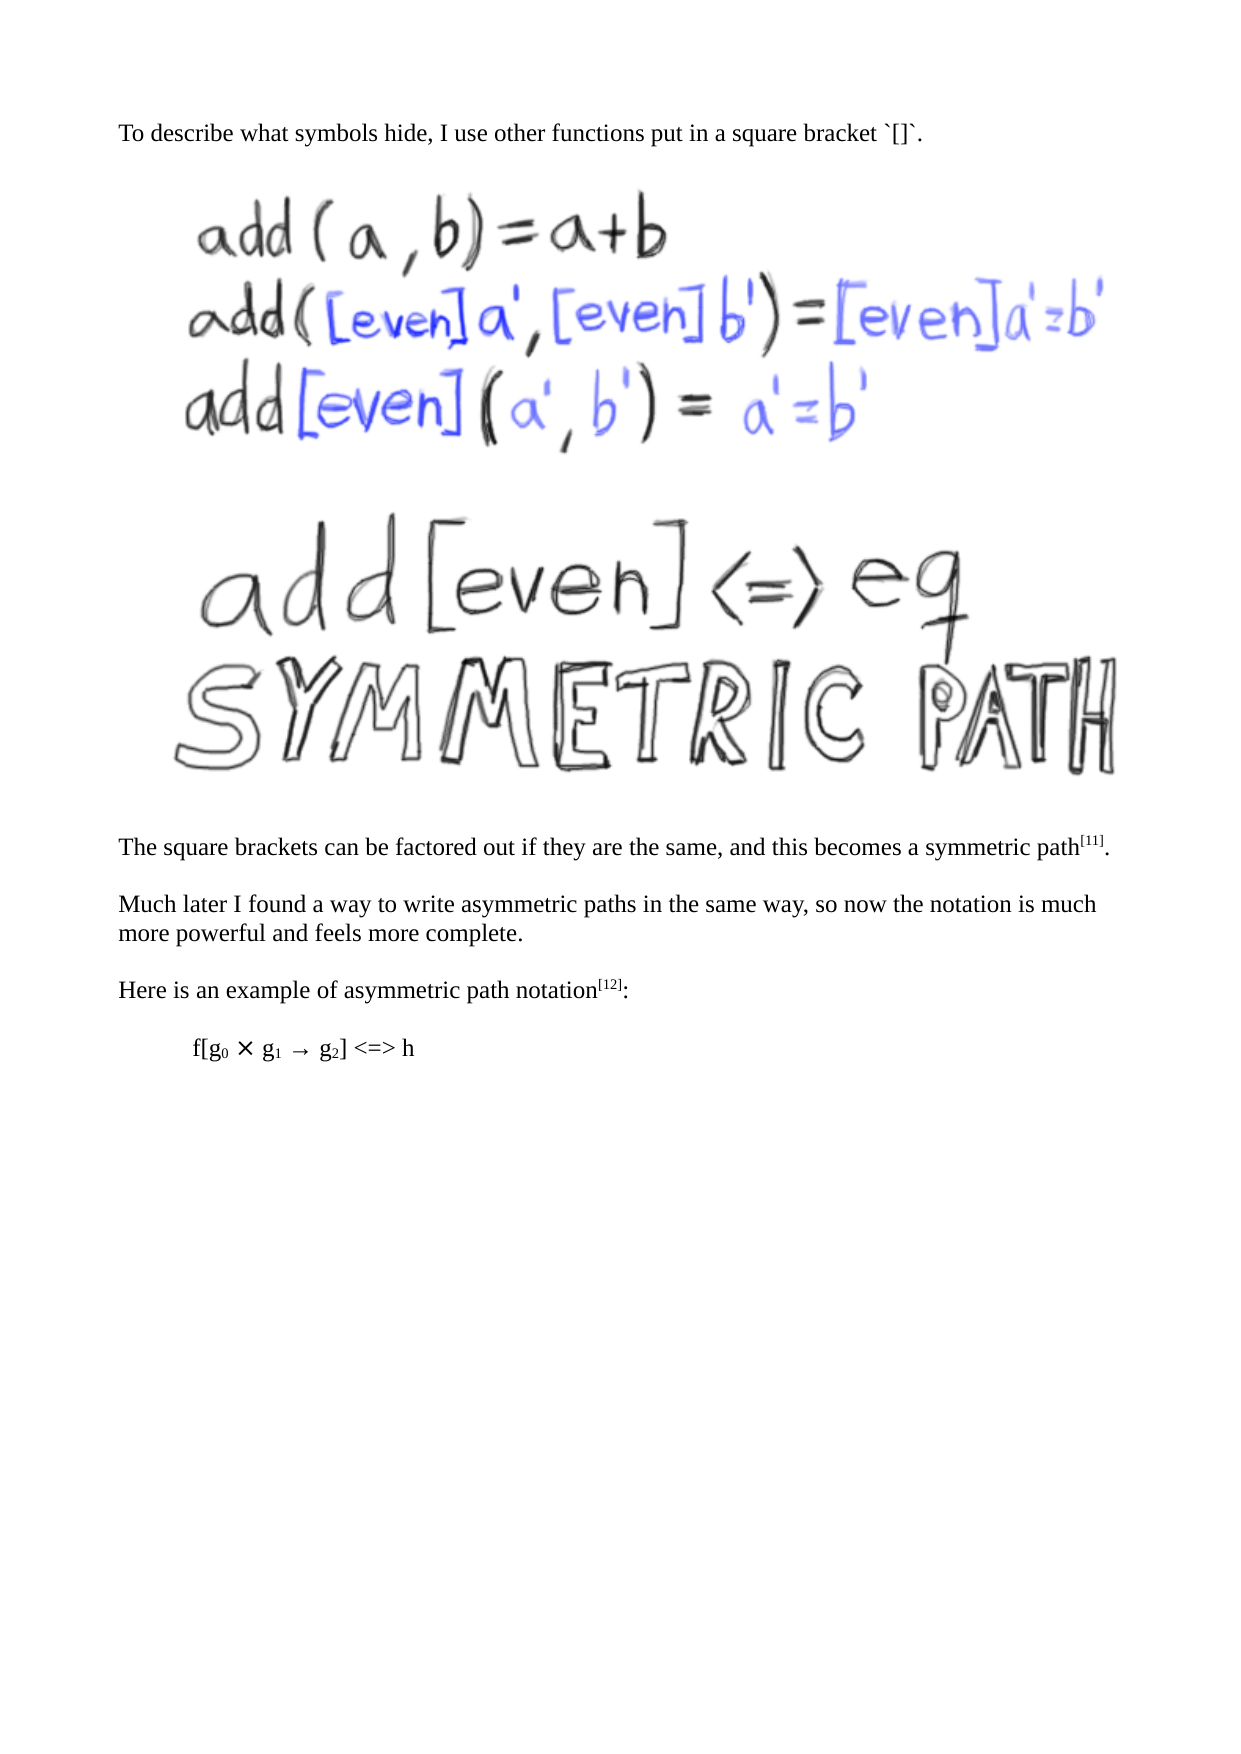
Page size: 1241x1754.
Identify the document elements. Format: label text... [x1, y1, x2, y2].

text Much later I found a way to write asymmetric paths in the same way, so now the notation is much more powerful and feels more complete. [118, 889, 1122, 947]
text To describe what symbols hide, I use other functions put in a square bracket `[]`. [118, 118, 1122, 147]
text The square brackets can be factored out if they are the same, and this becomes a symmetric path[11]. [118, 832, 1122, 861]
picture [118, 175, 1123, 803]
text Here is an example of asymmetric path notation[12]: [118, 976, 1122, 1004]
text f[g0 ⨯ g1 → g2] <=> h [118, 1033, 1122, 1062]
